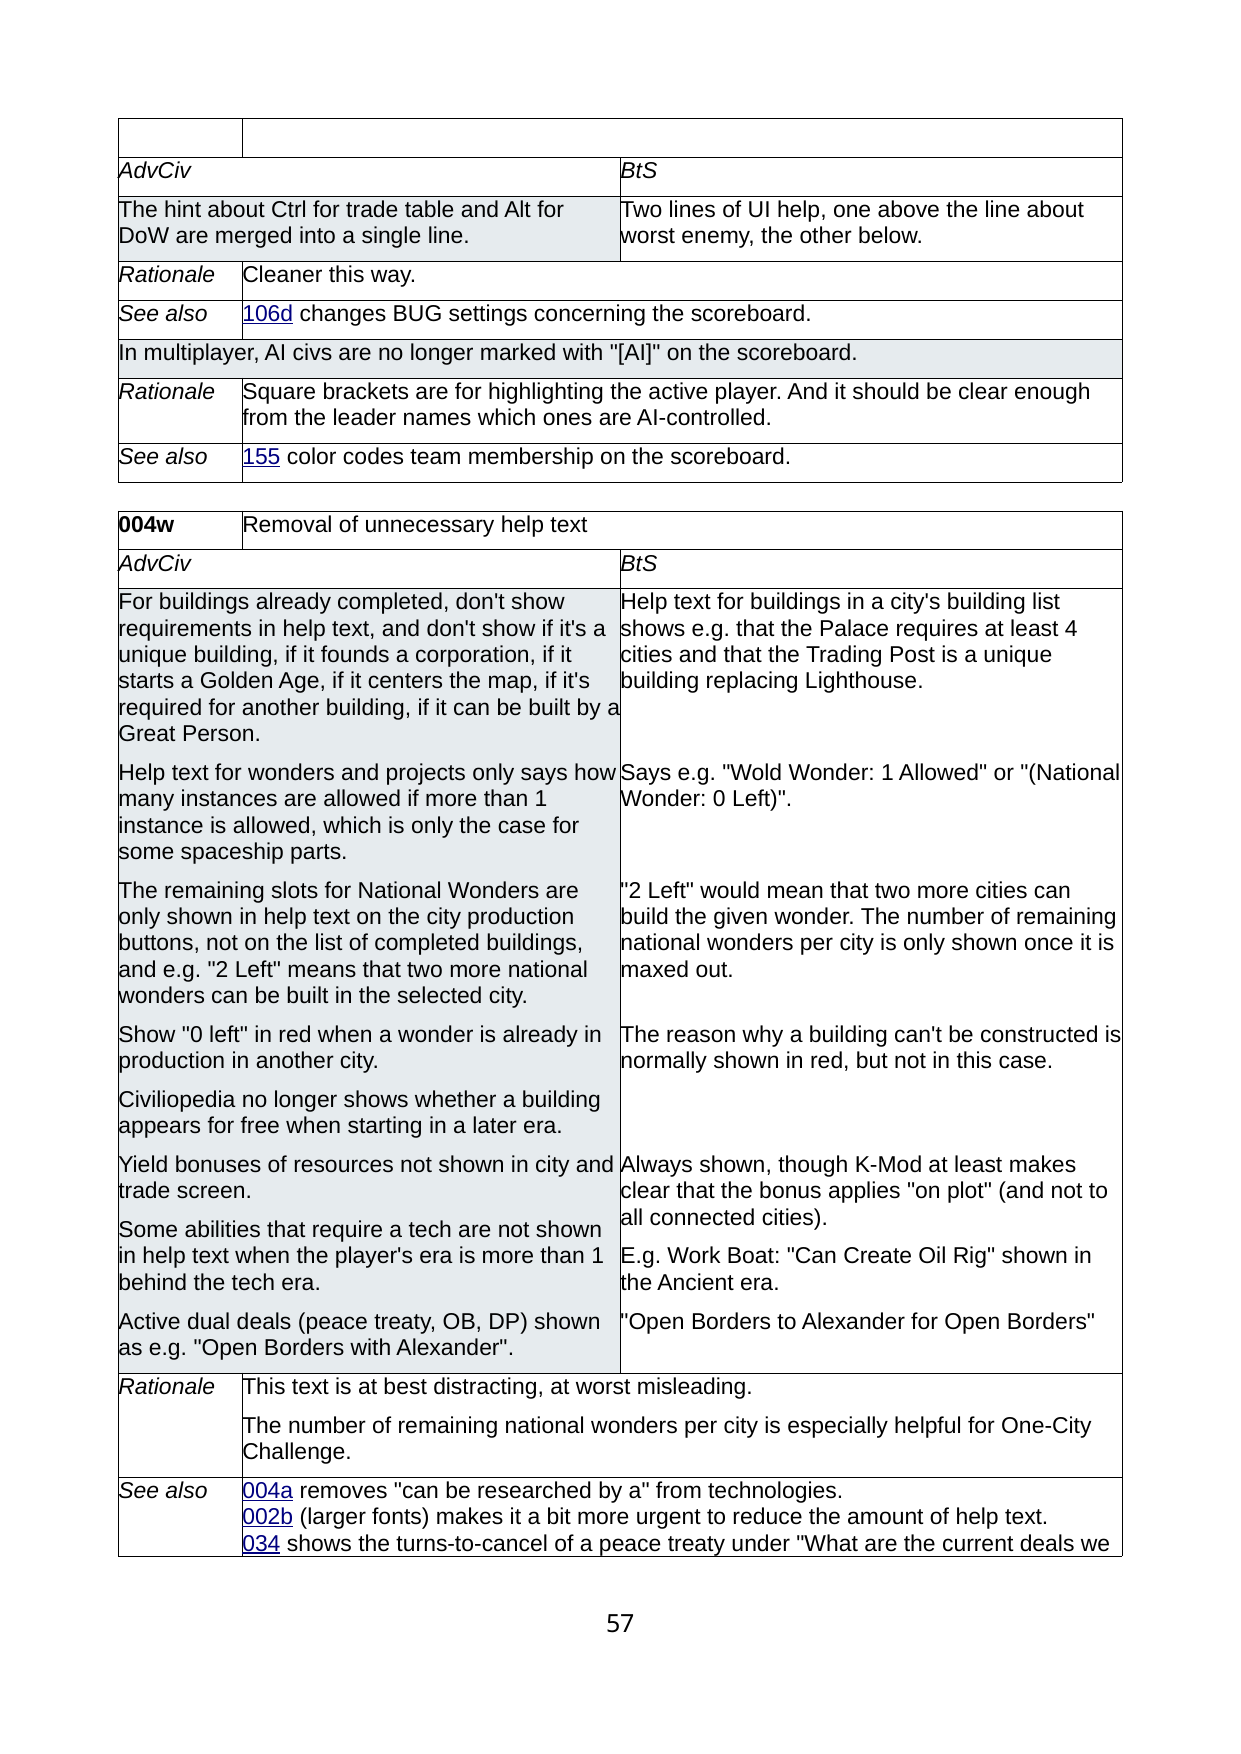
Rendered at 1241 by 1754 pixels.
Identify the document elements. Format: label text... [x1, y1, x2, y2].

table_cell 106d changes BUG settings concerning the scoreboard. [243, 301, 1122, 339]
table_cell 155 color codes team membership on the scoreboard. [243, 444, 1122, 482]
table_cell AdvCiv [119, 550, 620, 588]
table_cell Rationale [119, 1374, 242, 1477]
table_cell See also [119, 301, 242, 339]
table_cell 004a removes "can be researched by a" from technologies. 002b (larger fonts) makes it a bit more urgent to reduce the amount of help text. 034 shows the turns-to-cancel of a peace treaty under "What are the current deals we [243, 1478, 1122, 1556]
table_cell The hint about Ctrl for trade table and Alt for DoW are merged into a single line. [119, 197, 620, 261]
table_cell See also [119, 444, 242, 482]
table_cell See also [119, 1478, 242, 1556]
table_cell Rationale [119, 262, 242, 300]
table_cell Square brackets are for highlighting the active player. And it should be clear enough from the leader names which ones are AI-controlled. [243, 379, 1122, 443]
table_cell In multiplayer, AI civs are no longer marked with "[AI]" on the scoreboard. [119, 340, 1122, 378]
table_header [243, 119, 1122, 157]
table_header Removal of unnecessary help text [243, 512, 1122, 549]
table_cell BtS [621, 158, 1122, 196]
table_cell Two lines of UI help, one above the line about worst enemy, the other below. [621, 197, 1122, 261]
table_cell Help text for buildings in a city's building list shows e.g. that the Palace requires at least 4 cities and that the Trading Post is a unique building replacing Lighthouse. Says e.g. "Wold Wonder: 1 Allowed" or "(National Wonder: 0 Left)". "2 Left" would mean that two more cities can build the given wonder. The number of remaining national wonders per city is only shown once it is maxed out. The reason why a building can't be constructed is normally shown in red, but not in this case. Always shown, though K-Mod at least makes clear that the bonus applies "on plot" (and not to all connected cities). E.g. Work Boat: "Can Create Oil Rig" shown in the Ancient era. "Open Borders to Alexander for Open Borders" [621, 589, 1122, 1373]
table_header 004w [119, 512, 242, 549]
table_cell For buildings already completed, don't show requirements in help text, and don't show if it's a unique building, if it founds a corporation, if it starts a Golden Age, if it centers the map, if it's required for another building, if it can be built by a Great Person. Help text for wonders and projects only says how many instances are allowed if more than 1 instance is allowed, which is only the case for some spaceship parts. The remaining slots for National Wonders are only shown in help text on the city production buttons, not on the list of completed buildings, and e.g. "2 Left" means that two more national wonders can be built in the selected city. Show "0 left" in red when a wonder is already in production in another city. Civiliopedia no longer shows whether a building appears for free when starting in a later era. Yield bonuses of resources not shown in city and trade screen. Some abilities that require a tech are not shown in help text when the player's era is more than 1 behind the tech era. Active dual deals (peace treaty, OB, DP) shown as e.g. "Open Borders with Alexander". [119, 589, 620, 1373]
table_cell Cleaner this way. [243, 262, 1122, 300]
table_cell BtS [621, 550, 1122, 588]
table_cell AdvCiv [119, 158, 620, 196]
table_cell Rationale [119, 379, 242, 443]
table_header [119, 119, 242, 157]
table_cell This text is at best distracting, at worst misleading. The number of remaining national wonders per city is especially helpful for One-City Challenge. [243, 1374, 1122, 1477]
